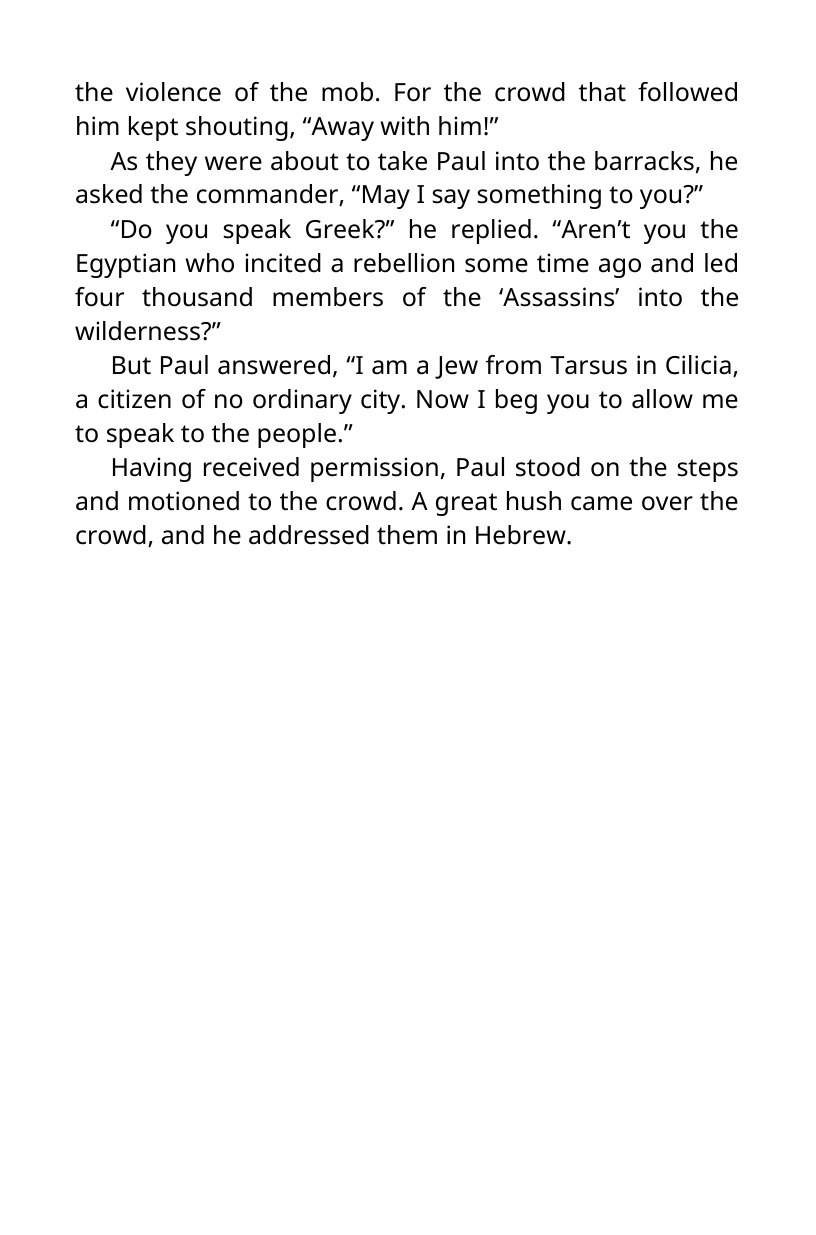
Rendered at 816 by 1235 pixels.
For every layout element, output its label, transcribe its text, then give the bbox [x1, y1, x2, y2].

text But Paul answered, “I am a Jew from Tarsus in Cilicia, a citizen of no ordinary city. Now I beg you to allow me to speak to the people.” [75, 347, 740, 450]
text “Do you speak Greek?” he replied. “Aren’t you the Egyptian who incited a rebellion some time ago and led four thousand members of the ‘Assassins’ into the wilderness?” [75, 211, 740, 347]
text Having received permission, Paul stood on the steps and motioned to the crowd. A great hush came over the crowd, and he addressed them in Hebrew. [75, 450, 740, 552]
text the violence of the mob. For the crowd that followed him kept shouting, “Away with him!” [75, 75, 740, 143]
text As they were about to take Paul into the barracks, he asked the commander, “May I say something to you?” [75, 143, 740, 211]
